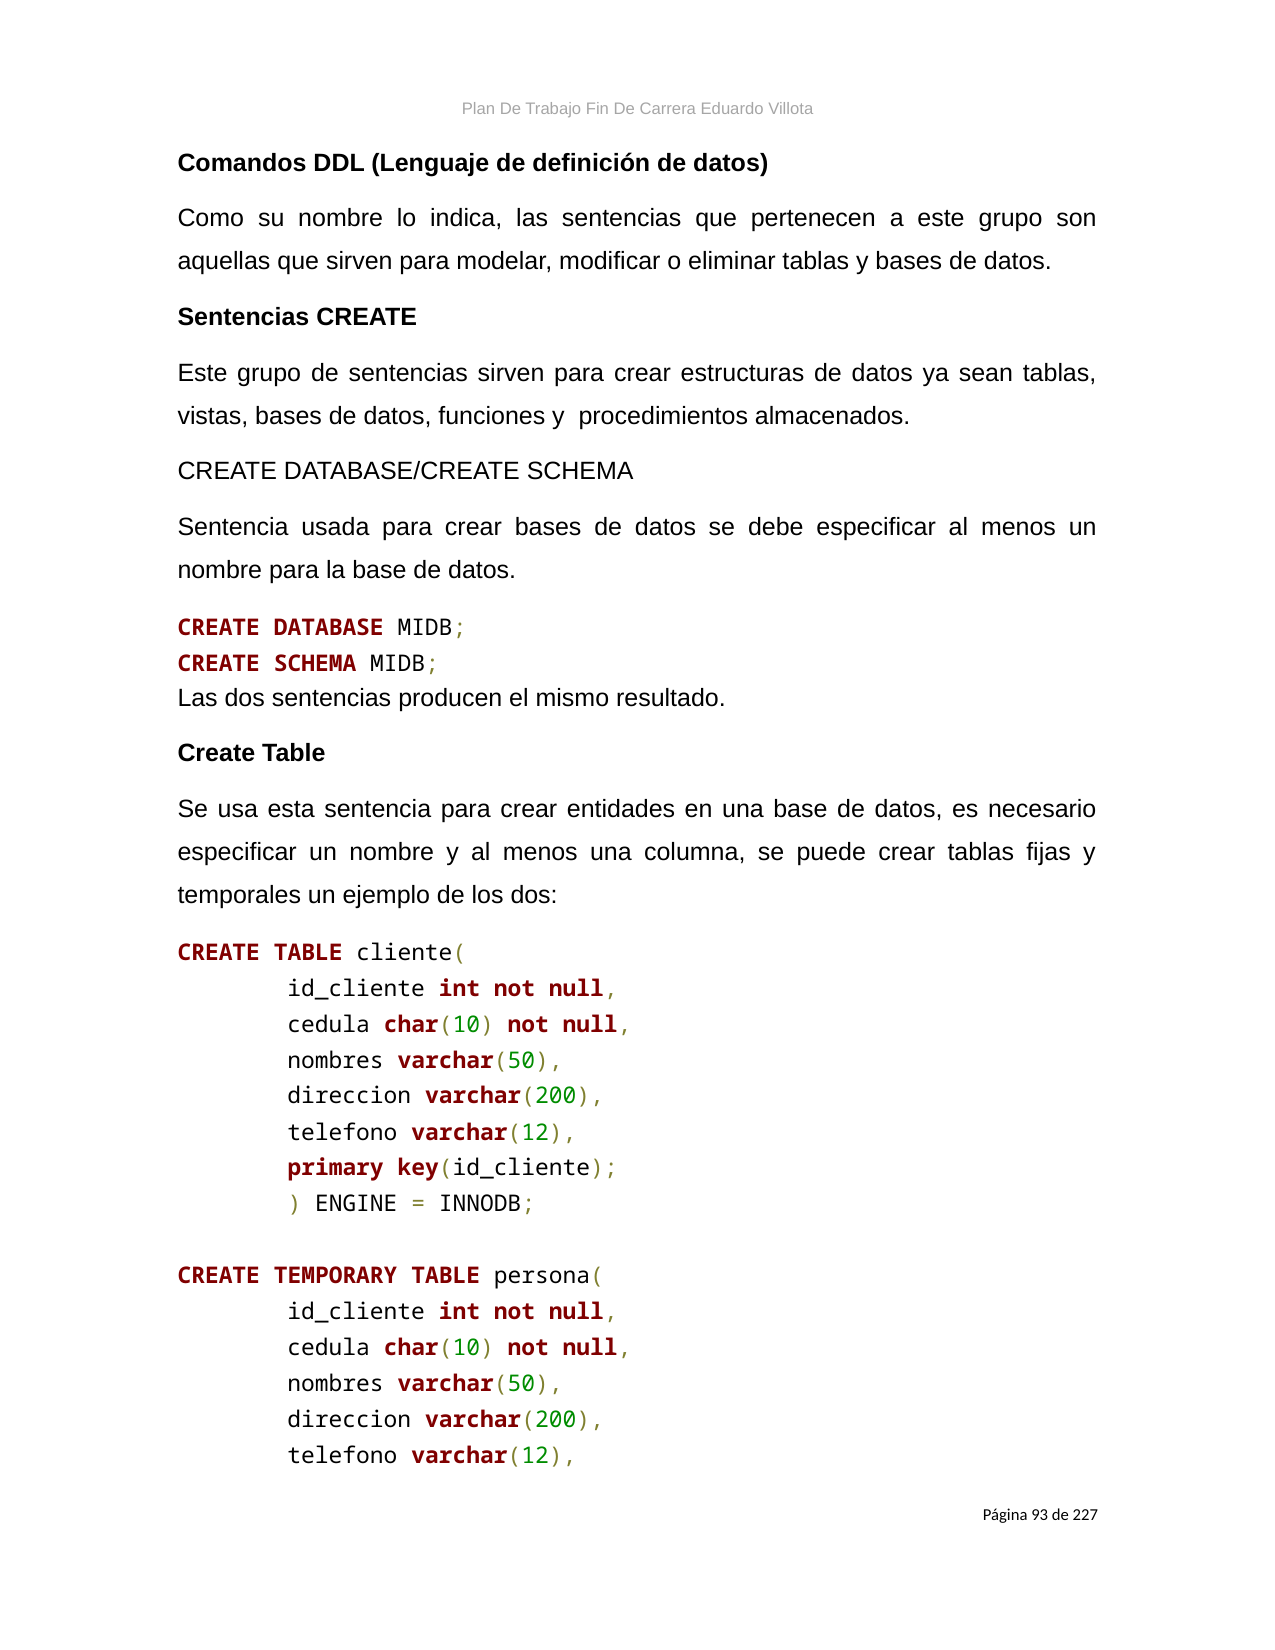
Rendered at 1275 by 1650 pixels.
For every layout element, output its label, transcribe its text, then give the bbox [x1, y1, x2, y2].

text direccion varchar(200), [177, 1079, 1098, 1111]
text id_cliente int not null, [177, 1295, 1098, 1326]
text Como su nombre lo indica, las sentencias que pertenecen a este grupo son aquellas que sirven para modelar, modificar o eliminar tablas y bases de datos. [177, 203, 1098, 275]
text Create Table [177, 738, 1098, 767]
text cedula char(10) not null, [177, 1331, 1098, 1362]
text CREATE TEMPORARY TABLE persona( [177, 1259, 1098, 1290]
text Las dos sentencias producen el mismo resultado. [177, 683, 1098, 711]
text Sentencia usada para crear bases de datos se debe especificar al menos un nombre para la base de datos. [177, 512, 1098, 584]
text telefono varchar(12), [177, 1115, 1098, 1147]
text CREATE DATABASE/CREATE SCHEMA [177, 456, 1098, 485]
text Sentencias CREATE [177, 302, 1098, 331]
text nombres varchar(50), [177, 1043, 1098, 1075]
text cedula char(10) not null, [177, 1008, 1098, 1039]
text telefono varchar(12), [177, 1439, 1098, 1470]
text nombres varchar(50), [177, 1367, 1098, 1398]
text CREATE SCHEMA MIDB; [177, 647, 1098, 678]
text Comandos DDL (Lenguaje de definición de datos) [177, 148, 1098, 176]
text CREATE DATABASE MIDB; [177, 611, 1098, 642]
text Este grupo de sentencias sirven para crear estructuras de datos ya sean tablas, vistas, bases de datos, funciones y procedimientos almacenados. [177, 358, 1098, 429]
text ) ENGINE = INNODB; [177, 1187, 1098, 1218]
text direccion varchar(200), [177, 1403, 1098, 1434]
text primary key(id_cliente); [177, 1151, 1098, 1183]
text id_cliente int not null, [177, 972, 1098, 1003]
text CREATE TABLE cliente( [177, 936, 1098, 967]
text Se usa esta sentencia para crear entidades en una base de datos, es necesario especificar un nombre y al menos una columna, se puede crear tablas fijas y temporales un ejemplo de los dos: [177, 794, 1098, 909]
